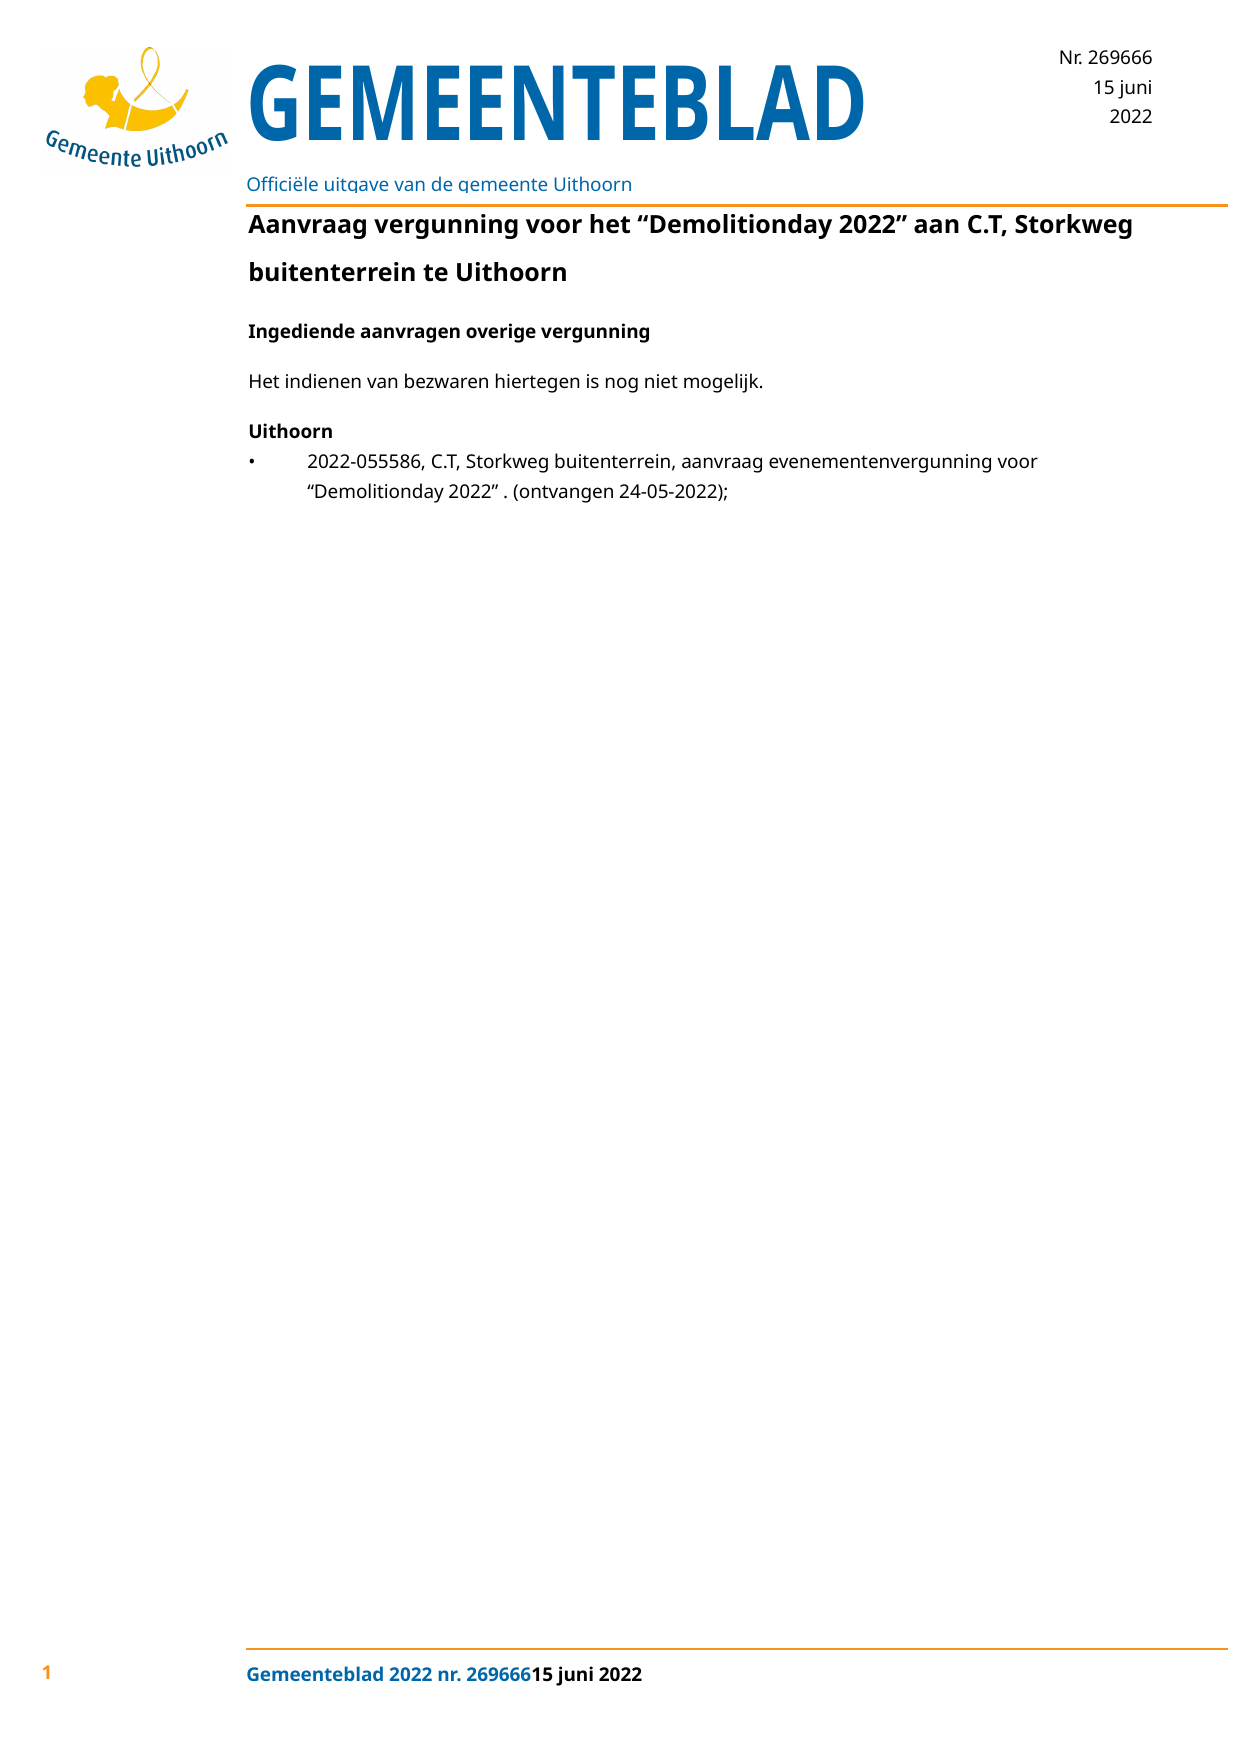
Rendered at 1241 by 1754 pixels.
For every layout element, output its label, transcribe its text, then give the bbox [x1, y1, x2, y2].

picture [41, 47, 231, 172]
text Ingediende aanvragen overige vergunning [248, 318, 1152, 344]
text Het indienen van bezwaren hiertegen is nog niet mogelijk. [248, 368, 1152, 394]
text Aanvraag vergunning voor het “Demolitionday 2022” aan C.T, Storkweg buitenterrein te Uithoorn [248, 207, 1152, 288]
text Uithoorn [248, 419, 1152, 444]
list 2022-055586, C.T, Storkweg buitenterrein, aanvraag evenementenvergunning voor “Demolitionday 2022” . (ontvangen 24-05-2022); [248, 448, 1152, 504]
